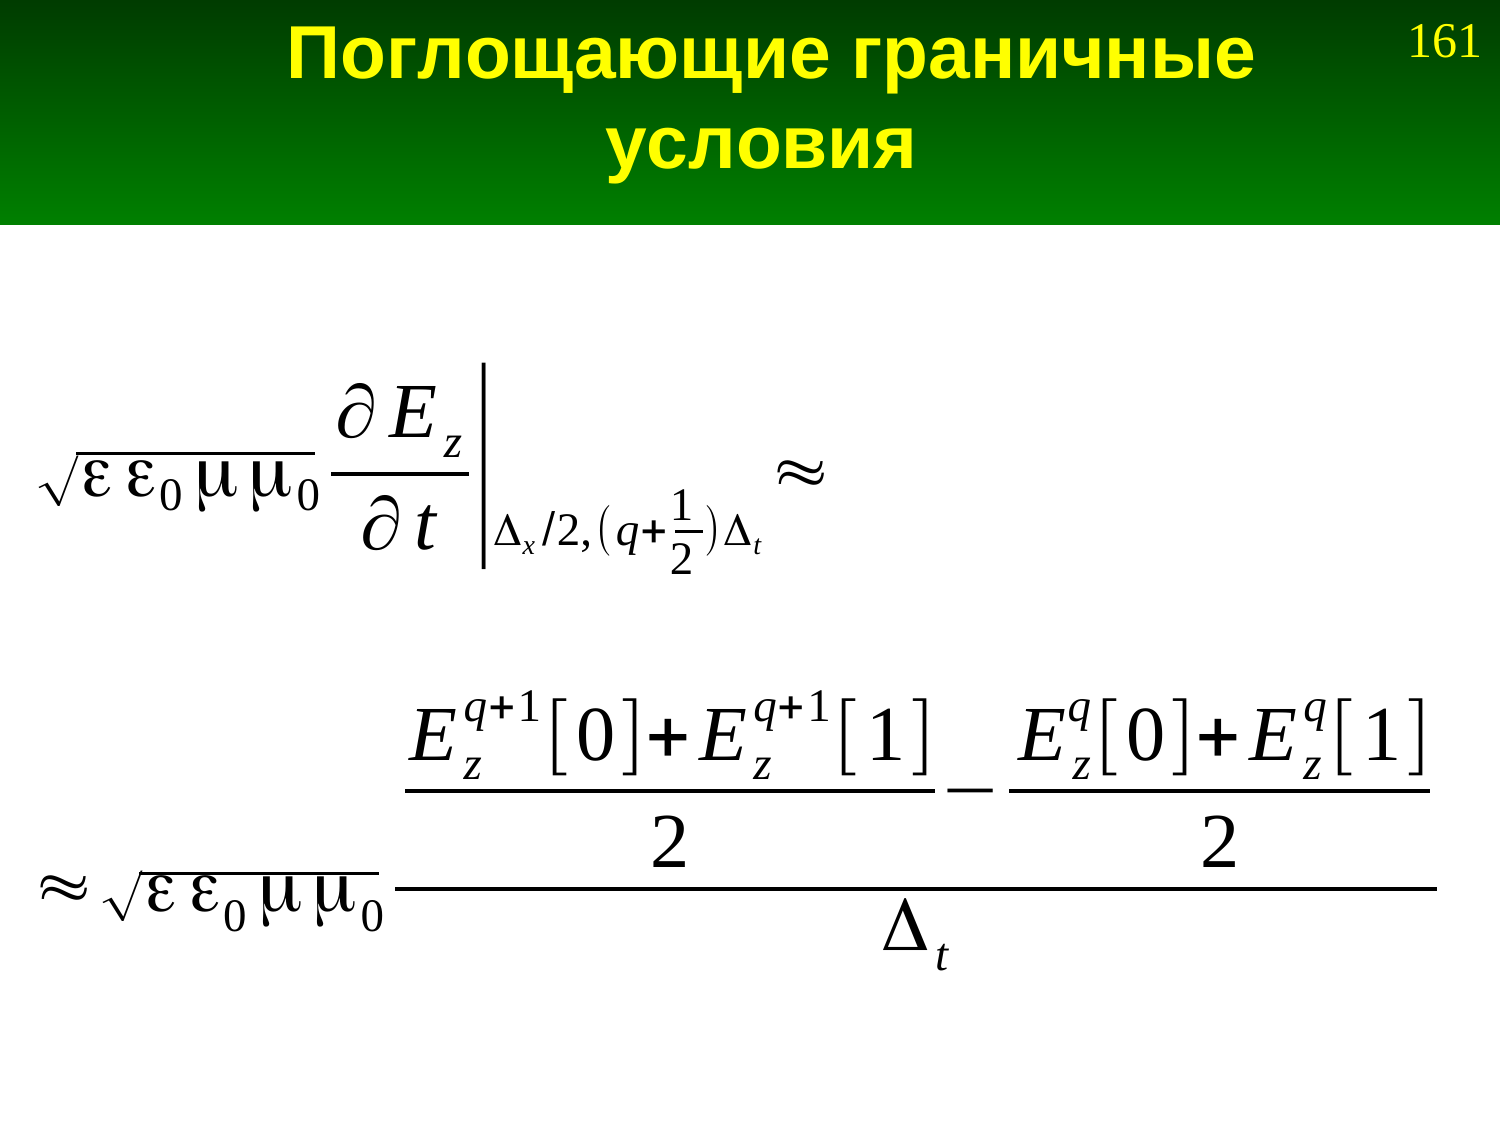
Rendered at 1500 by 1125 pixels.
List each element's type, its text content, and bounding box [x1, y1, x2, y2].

chart [11, 359, 1459, 981]
title Поглощающие граничные условия [123, 0, 1399, 192]
